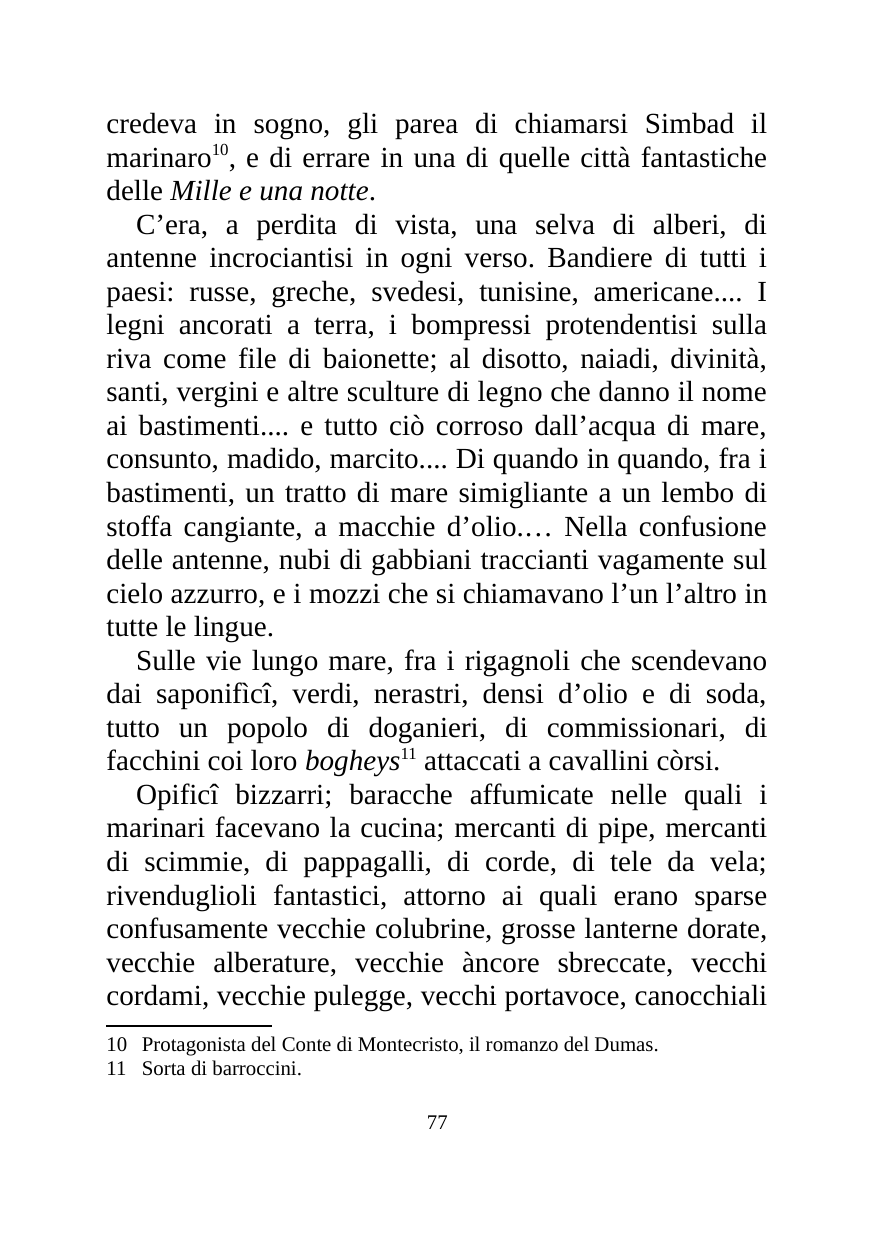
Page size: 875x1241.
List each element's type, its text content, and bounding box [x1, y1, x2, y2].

text Sorta di barroccini. [106, 1056, 768, 1080]
text Opificî bizzarri; baracche affumicate nelle quali i marinari facevano la cucina; mercanti di pipe, mercanti di scimmie, di pappagalli, di corde, di tele da vela; rivenduglioli fantastici, attorno ai quali erano sparse confusamente vecchie colubrine, grosse lanterne dorate, vecchie alberature, vecchie àncore sbreccate, vecchi cordami, vecchie pulegge, vecchi portavoce, canocchiali [106, 777, 768, 1012]
text Sulle vie lungo mare, fra i rigagnoli che scendevano dai saponifìcî, verdi, nerastri, densi d’olio e di soda, tutto un popolo di doganieri, di commissionari, di facchini coi loro bogheys attaccati a cavallini còrsi. [106, 643, 768, 777]
text credeva in sogno, gli parea di chiamarsi Simbad il marinaro, e di errare in una di quelle città fantastiche delle Mille e una notte. [106, 106, 768, 207]
text Protagonista del Conte di Montecristo, il romanzo del Dumas. [106, 1032, 768, 1056]
text C’era, a perdita di vista, una selva di alberi, di antenne incrociantisi in ogni verso. Bandiere di tutti i paesi: russe, greche, svedesi, tunisine, americane.... I legni ancorati a terra, i bompressi protendentisi sulla riva come file di baionette; al disotto, naiadi, divinità, santi, vergini e altre sculture di legno che danno il nome ai bastimenti.... e tutto ciò corroso dall’acqua di mare, consunto, madido, marcito.... Di quando in quando, fra i bastimenti, un tratto di mare simigliante a un lembo di stoffa cangiante, a macchie d’olio.… Nella confusione delle antenne, nubi di gabbiani traccianti vagamente sul cielo azzurro, e i mozzi che si chiamavano l’un l’altro in tutte le lingue. [106, 207, 768, 643]
